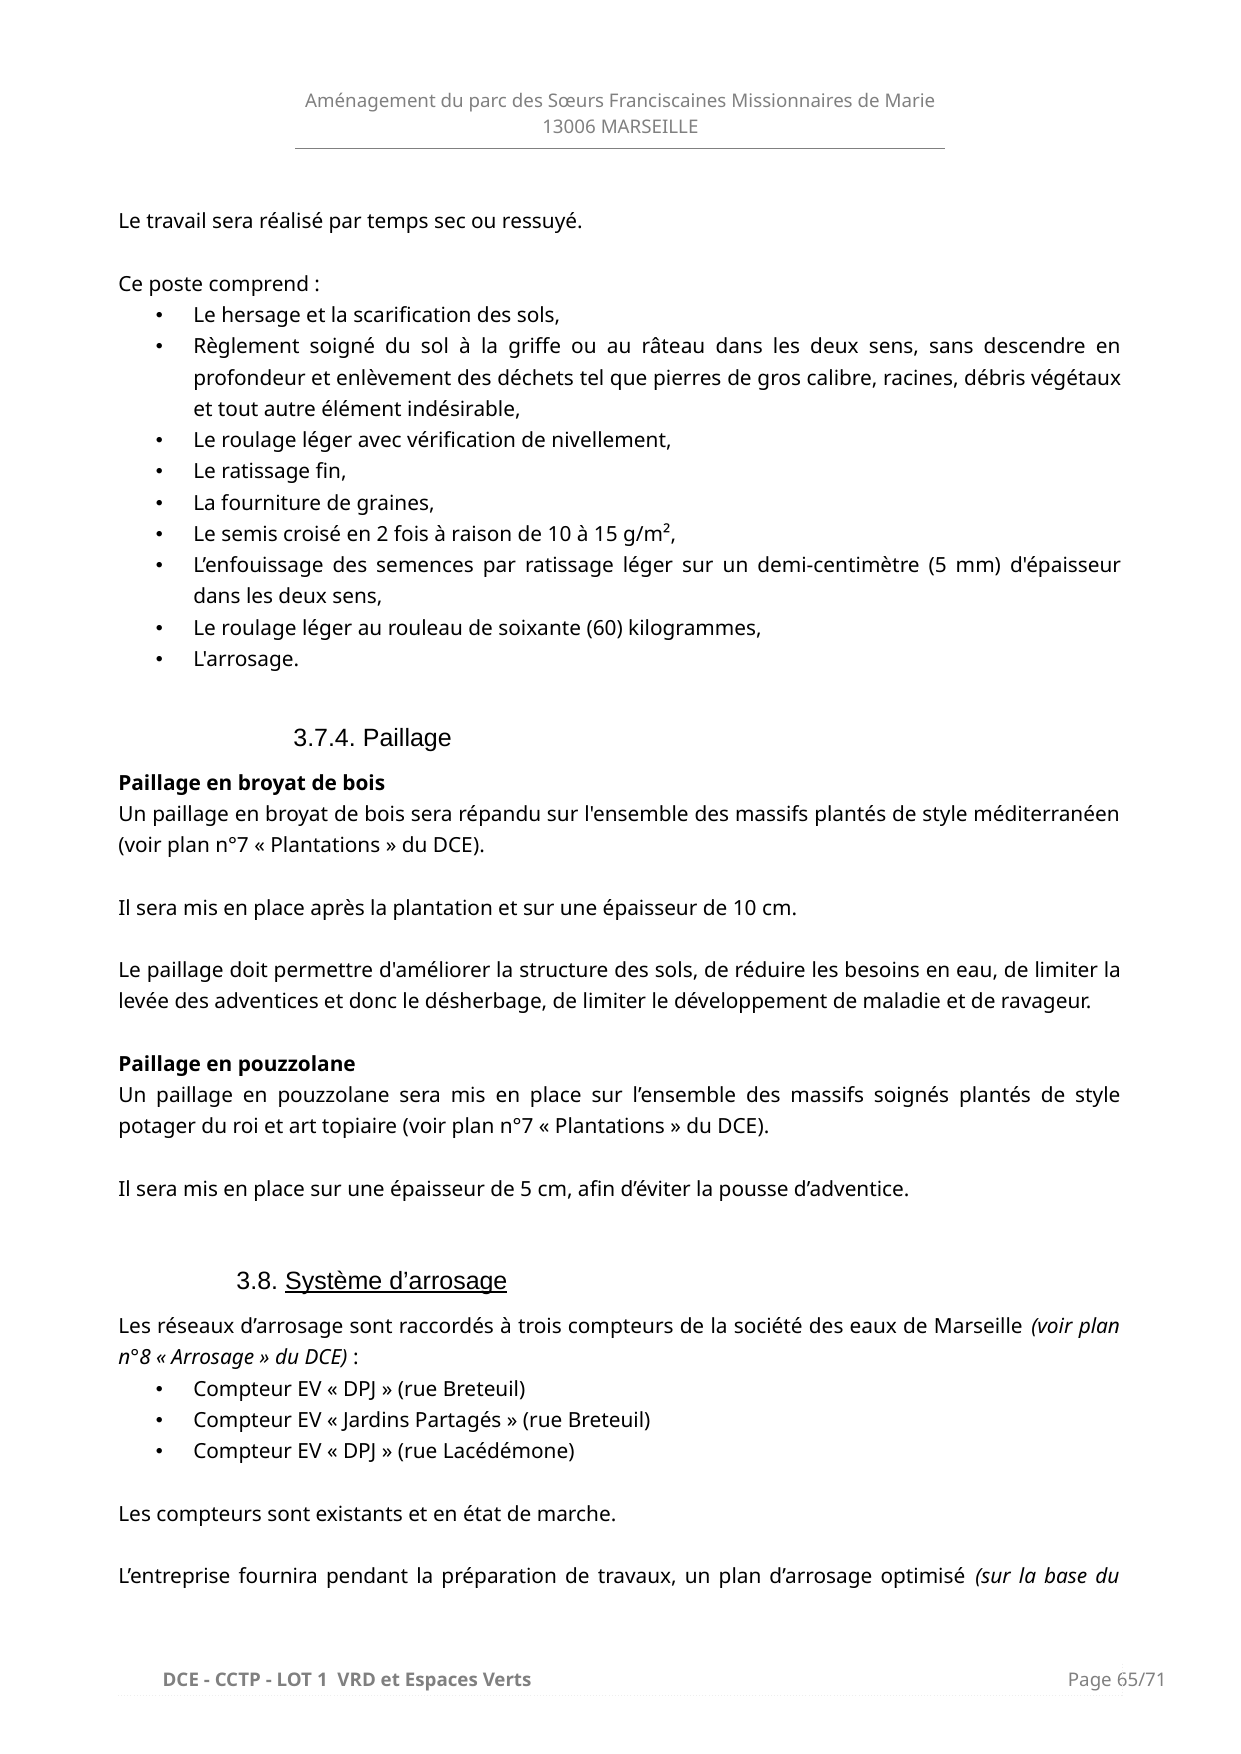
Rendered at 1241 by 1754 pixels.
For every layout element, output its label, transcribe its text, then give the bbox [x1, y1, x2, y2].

text Un paillage en broyat de bois sera répandu sur l'ensemble des massifs plantés de style méditerranéen (voir plan n°7 « Plantations » du DCE). [118, 799, 1122, 859]
list Le roulage léger au rouleau de soixante (60) kilogrammes, [156, 613, 1122, 641]
list Le semis croisé en 2 fois à raison de 10 à 15 g/m², [156, 519, 1122, 548]
text Les compteurs sont existants et en état de marche. [118, 1499, 1122, 1527]
list La fourniture de graines, [156, 488, 1122, 516]
text Paillage en broyat de bois [118, 768, 1122, 796]
list Compteur EV « DPJ » (rue Lacédémone) [156, 1436, 1122, 1465]
subtitle Système d’arrosage [118, 1266, 1122, 1295]
text Il sera mis en place sur une épaisseur de 5 cm, afin d’éviter la pousse d’adventice. [118, 1174, 1122, 1203]
list Le roulage léger avec vérification de nivellement, [156, 425, 1122, 454]
text Le travail sera réalisé par temps sec ou ressuyé. [118, 207, 1122, 235]
text Un paillage en pouzzolane sera mis en place sur l’ensemble des massifs soignés plantés de style potager du roi et art topiaire (voir plan n°7 « Plantations » du DCE). [118, 1080, 1122, 1140]
text Les réseaux d’arrosage sont raccordés à trois compteurs de la société des eaux de Marseille (voir plan n°8 « Arrosage » du DCE) : [118, 1311, 1122, 1371]
text Ce poste comprend : [118, 269, 1122, 298]
list L’enfouissage des semences par ratissage léger sur un demi-centimètre (5 mm) d'épaisseur dans les deux sens, [156, 550, 1122, 610]
list Le ratissage fin, [156, 457, 1122, 485]
list Règlement soigné du sol à la griffe ou au râteau dans les deux sens, sans descendre en profondeur et enlèvement des déchets tel que pierres de gros calibre, racines, débris végétaux et tout autre élément indésirable, [156, 332, 1122, 423]
text Il sera mis en place après la plantation et sur une épaisseur de 10 cm. [118, 893, 1122, 921]
list Compteur EV « Jardins Partagés » (rue Breteuil) [156, 1405, 1122, 1433]
list Le hersage et la scarification des sols, [156, 300, 1122, 329]
list Compteur EV « DPJ » (rue Breteuil) [156, 1374, 1122, 1402]
text Le paillage doit permettre d'améliorer la structure des sols, de réduire les besoins en eau, de limiter la levée des adventices et donc le désherbage, de limiter le développement de maladie et de ravageur. [118, 955, 1122, 1015]
subtitle Paillage [118, 723, 1122, 752]
text Paillage en pouzzolane [118, 1049, 1122, 1078]
list L'arrosage. [156, 644, 1122, 673]
text L’entreprise fournira pendant la préparation de travaux, un plan d’arrosage optimisé (sur la base du [118, 1561, 1122, 1590]
